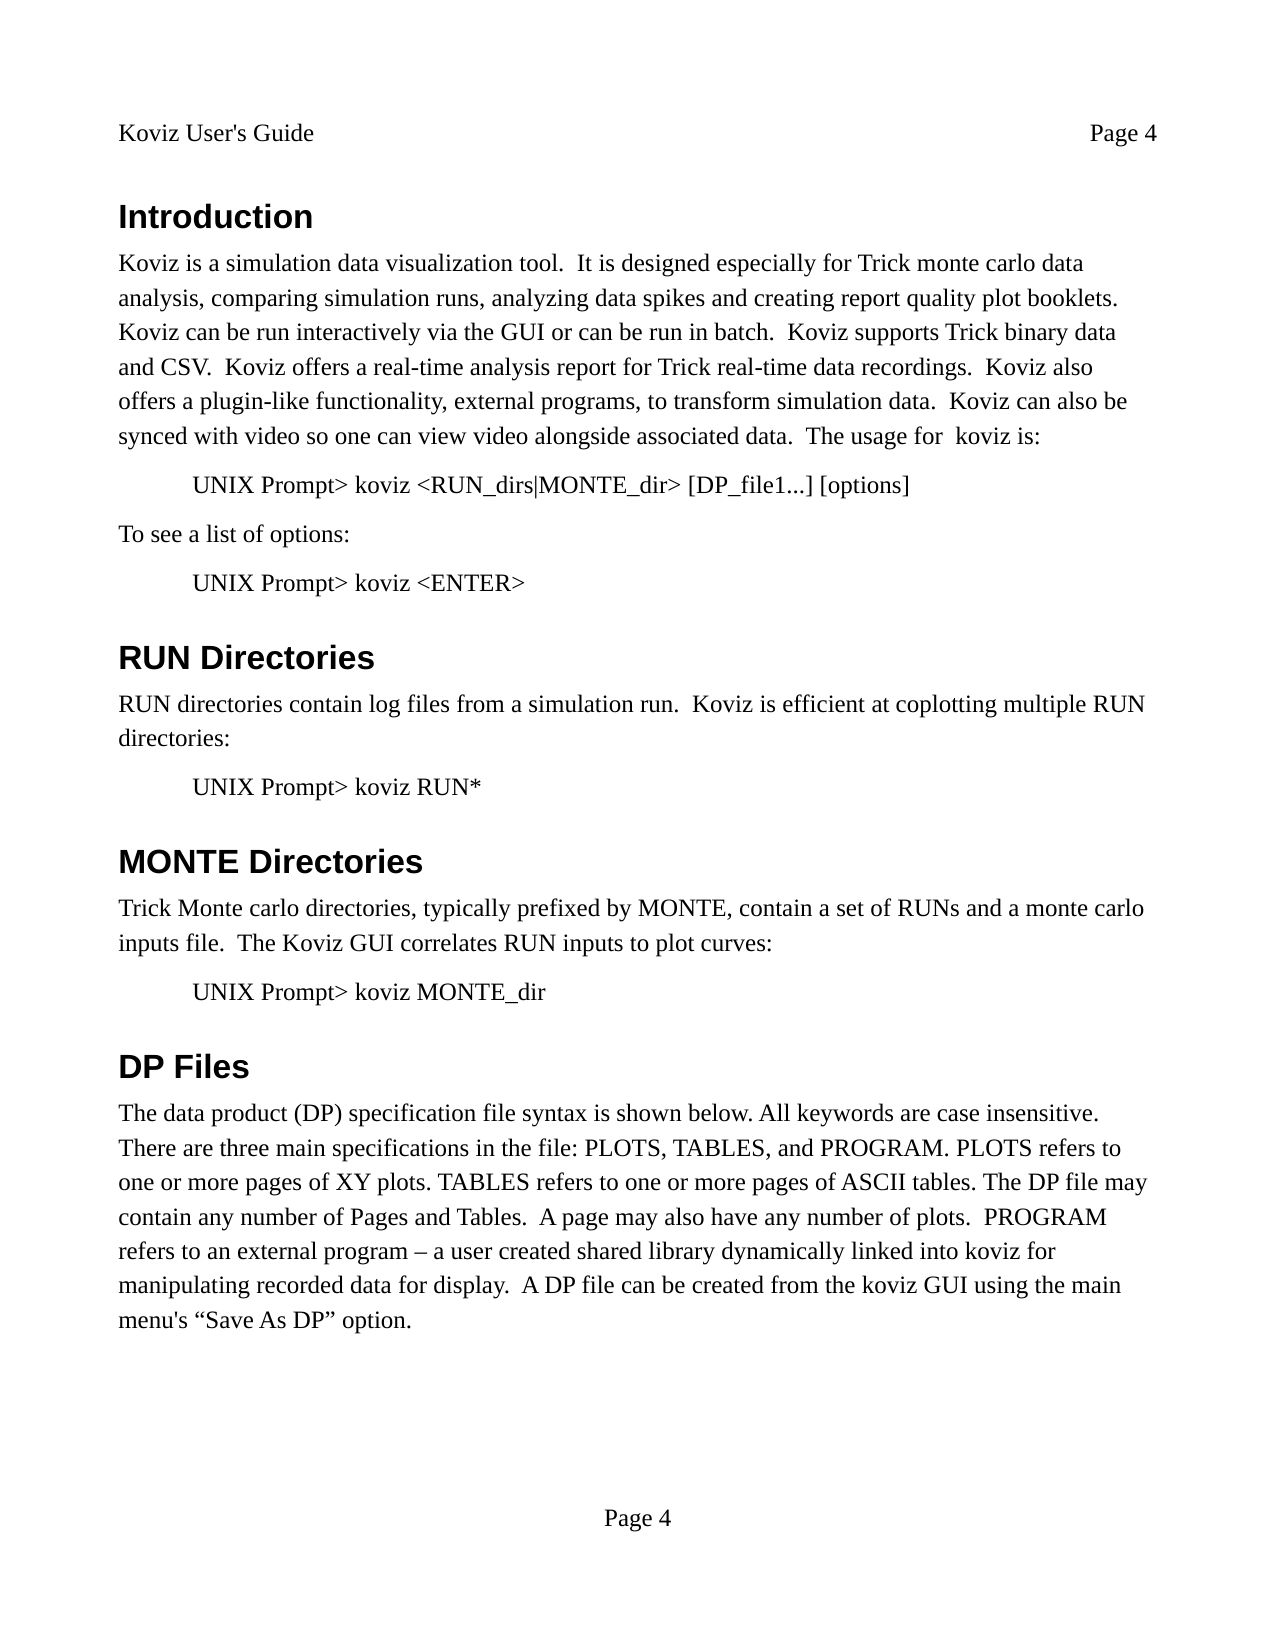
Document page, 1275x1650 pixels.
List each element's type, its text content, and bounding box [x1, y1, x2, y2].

text UNIX Prompt> koviz <ENTER> [192, 568, 1157, 597]
text RUN directories contain log files from a simulation run. Koviz is efficient at coplotting multiple RUN directories: [118, 689, 1157, 752]
subtitle DP Files [118, 1047, 1157, 1086]
text To see a list of options: [118, 519, 1157, 548]
text The data product (DP) specification file syntax is shown below. All keywords are case insensitive. There are three main specifications in the file: PLOTS, TABLES, and PROGRAM. PLOTS refers to one or more pages of XY plots. TABLES refers to one or more pages of ASCII tables. The DP file may contain any number of Pages and Tables. A page may also have any number of plots. PROGRAM refers to an external program – a user created shared library dynamically linked into koviz for manipulating recorded data for display. A DP file can be created from the koviz GUI using the main menu's “Save As DP” option. [118, 1098, 1157, 1334]
text UNIX Prompt> koviz <RUN_dirs|MONTE_dir> [DP_file1...] [options] [192, 470, 1157, 498]
subtitle Introduction [118, 197, 1157, 236]
subtitle RUN Directories [118, 638, 1157, 676]
text Trick Monte carlo directories, typically prefixed by MONTE, contain a set of RUNs and a monte carlo inputs file. The Koviz GUI correlates RUN inputs to plot curves: [118, 893, 1157, 957]
text UNIX Prompt> koviz MONTE_dir [192, 977, 1157, 1006]
subtitle MONTE Directories [118, 842, 1157, 881]
text UNIX Prompt> koviz RUN* [192, 772, 1157, 801]
text Koviz is a simulation data visualization tool. It is designed especially for Trick monte carlo data analysis, comparing simulation runs, analyzing data spikes and creating report quality plot booklets. Koviz can be run interactively via the GUI or can be run in batch. Koviz supports Trick binary data and CSV. Koviz offers a real-time analysis report for Trick real-time data recordings. Koviz also offers a plugin-like functionality, external programs, to transform simulation data. Koviz can also be synced with video so one can view video alongside associated data. The usage for koviz is: [118, 248, 1157, 449]
